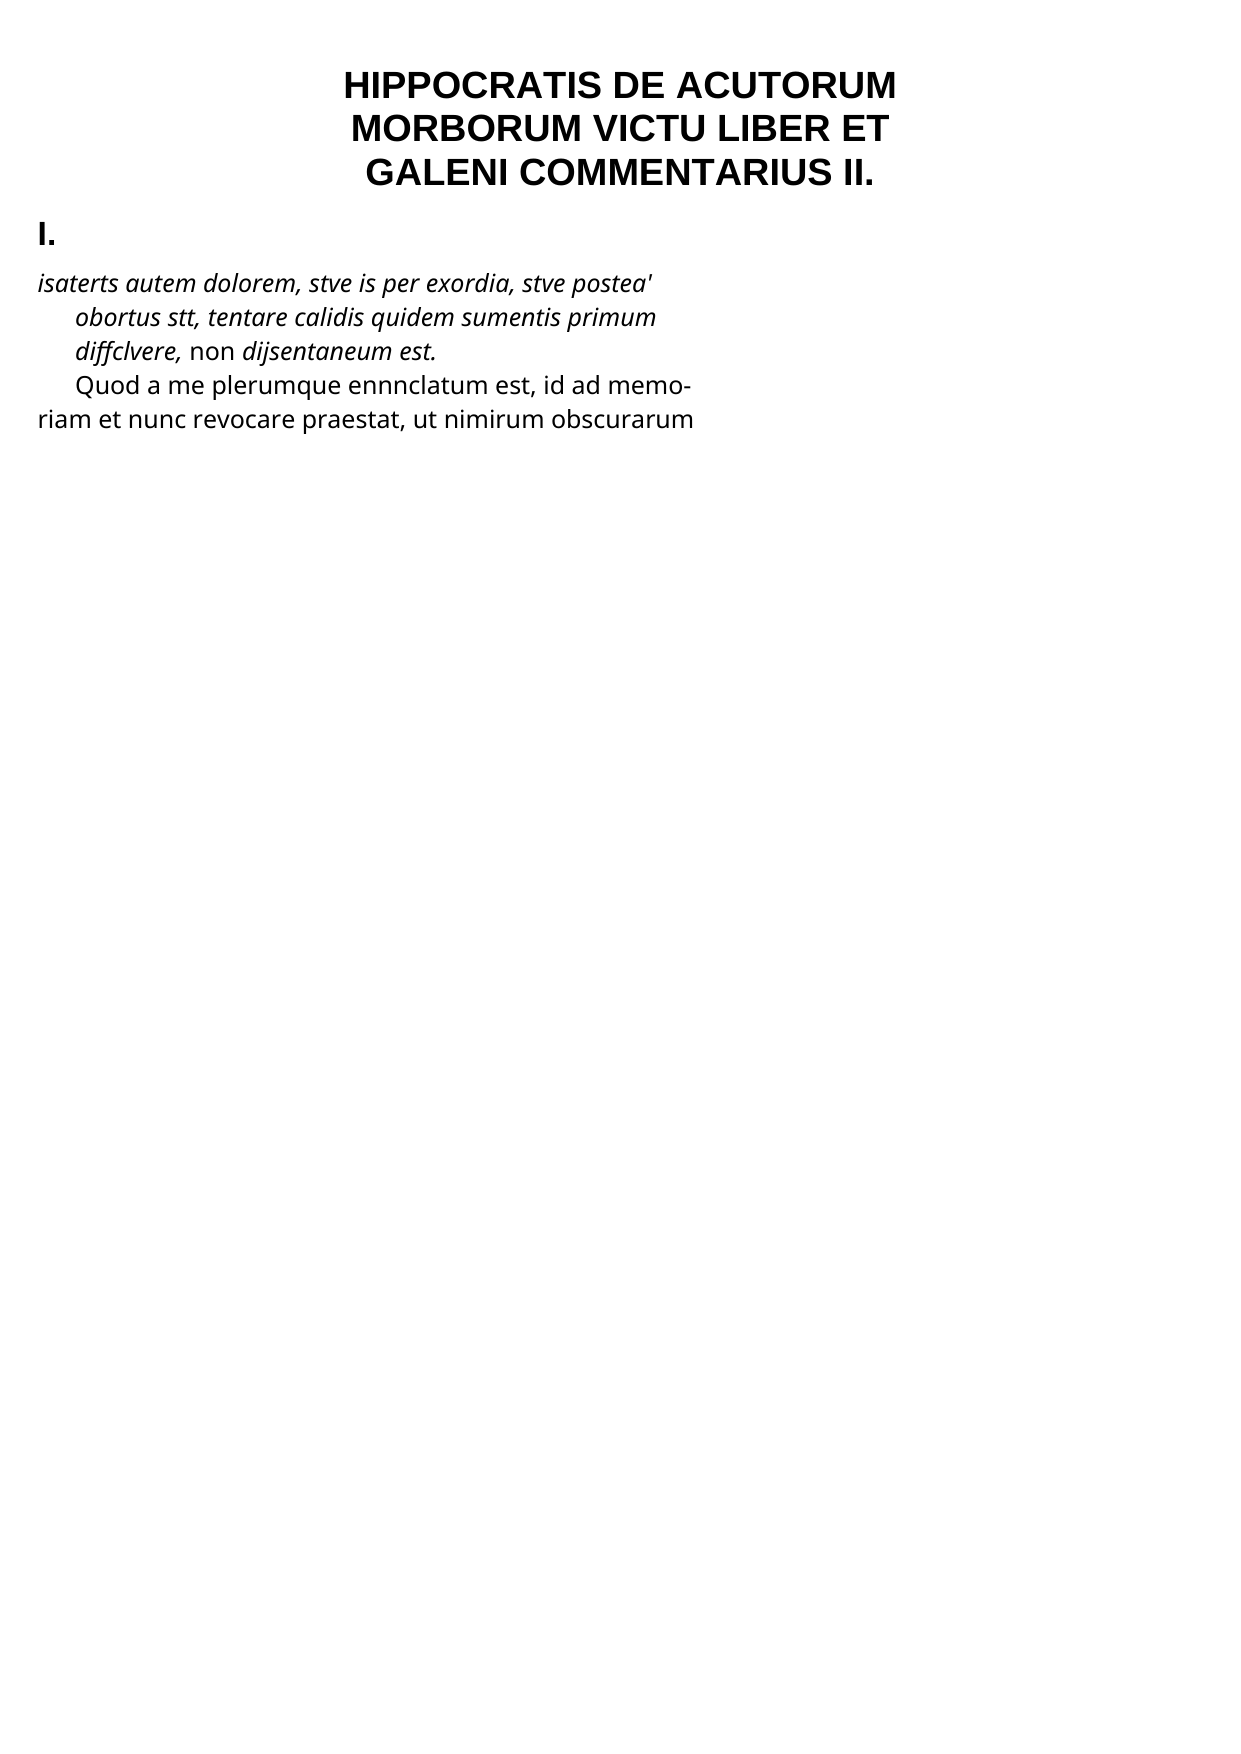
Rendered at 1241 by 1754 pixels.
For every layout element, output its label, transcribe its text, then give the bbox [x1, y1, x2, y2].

subtitle HIPPOCRATIS DE ACUTORUM MORBORUM VICTU LIBER ET GALENI COMMENTARIUS II. [37, 62, 1203, 193]
text Quod a me plerumque ennnclatum est, id ad memo- riam et nunc revocare praestat, ut nimirum obscurarum [37, 368, 1203, 436]
text isaterts autem dolorem, stve is per exordia, stve postea' obortus stt, tentare calidis quidem sumentis primum diffclvere, non dijsentaneum est. [37, 265, 1203, 368]
subtitle I. [37, 214, 1203, 253]
